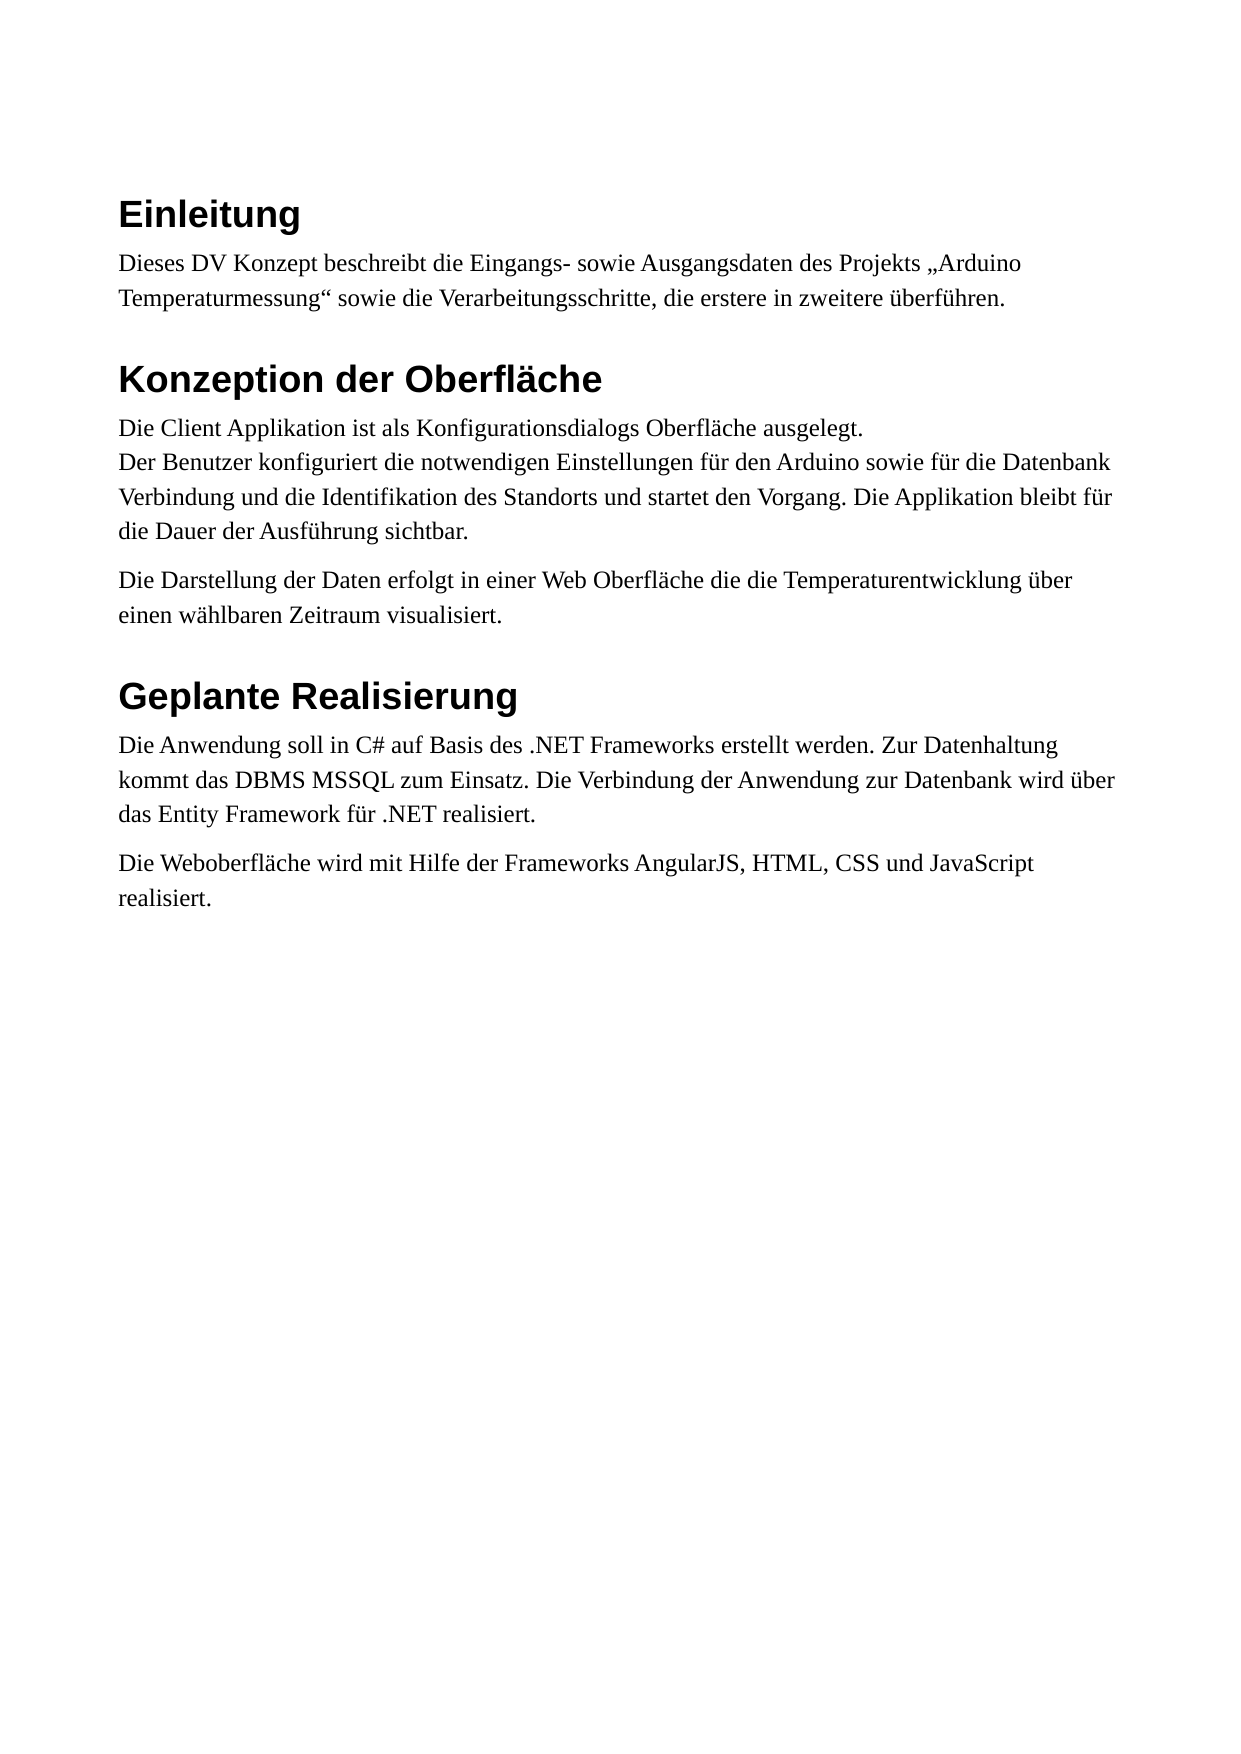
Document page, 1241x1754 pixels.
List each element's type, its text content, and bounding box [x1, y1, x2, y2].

text Die Client Applikation ist als Konfigurationsdialogs Oberfläche ausgelegt. Der Benutzer konfiguriert die notwendigen Einstellungen für den Arduino sowie für die Datenbank Verbindung und die Identifikation des Standorts und startet den Vorgang. Die Applikation bleibt für die Dauer der Ausführung sichtbar. [118, 413, 1122, 545]
text Die Anwendung soll in C# auf Basis des .NET Frameworks erstellt werden. Zur Datenhaltung kommt das DBMS MSSQL zum Einsatz. Die Verbindung der Anwendung zur Datenbank wird über das Entity Framework für .NET realisiert. [118, 730, 1122, 828]
text Dieses DV Konzept beschreibt die Eingangs- sowie Ausgangsdaten des Projekts „Arduino Temperaturmessung“ sowie die Verarbeitungsschritte, die erstere in zweitere überführen. [118, 248, 1122, 312]
subtitle Geplante Realisierung [118, 674, 1122, 718]
text Die Darstellung der Daten erfolgt in einer Web Oberfläche die die Temperaturentwicklung über einen wählbaren Zeitraum visualisiert. [118, 566, 1122, 629]
subtitle Konzeption der Oberfläche [118, 357, 1122, 401]
text Die Weboberfläche wird mit Hilfe der Frameworks AngularJS, HTML, CSS und JavaScript realisiert. [118, 848, 1122, 911]
subtitle Einleitung [118, 192, 1122, 236]
